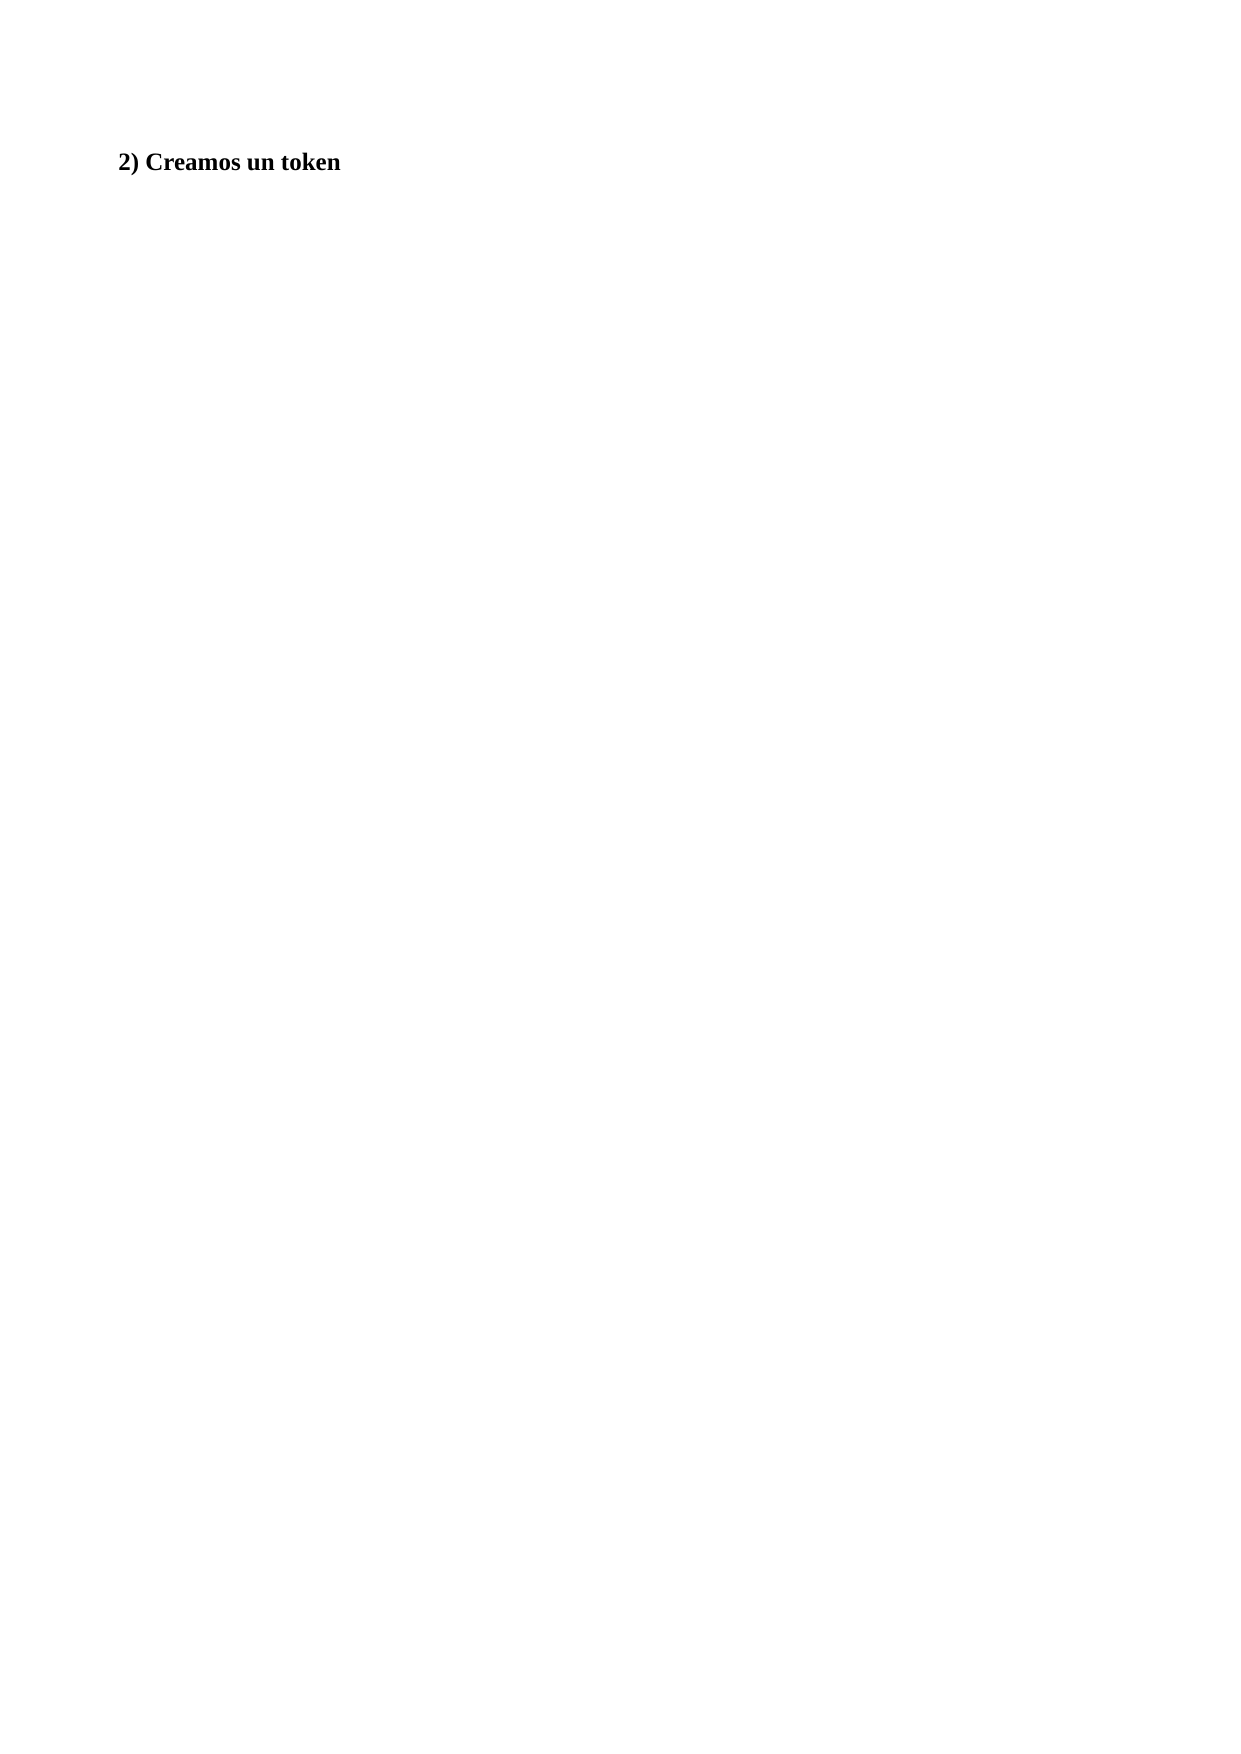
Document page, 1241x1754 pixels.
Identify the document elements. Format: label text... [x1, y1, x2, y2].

text 2) Creamos un token [118, 147, 1122, 176]
